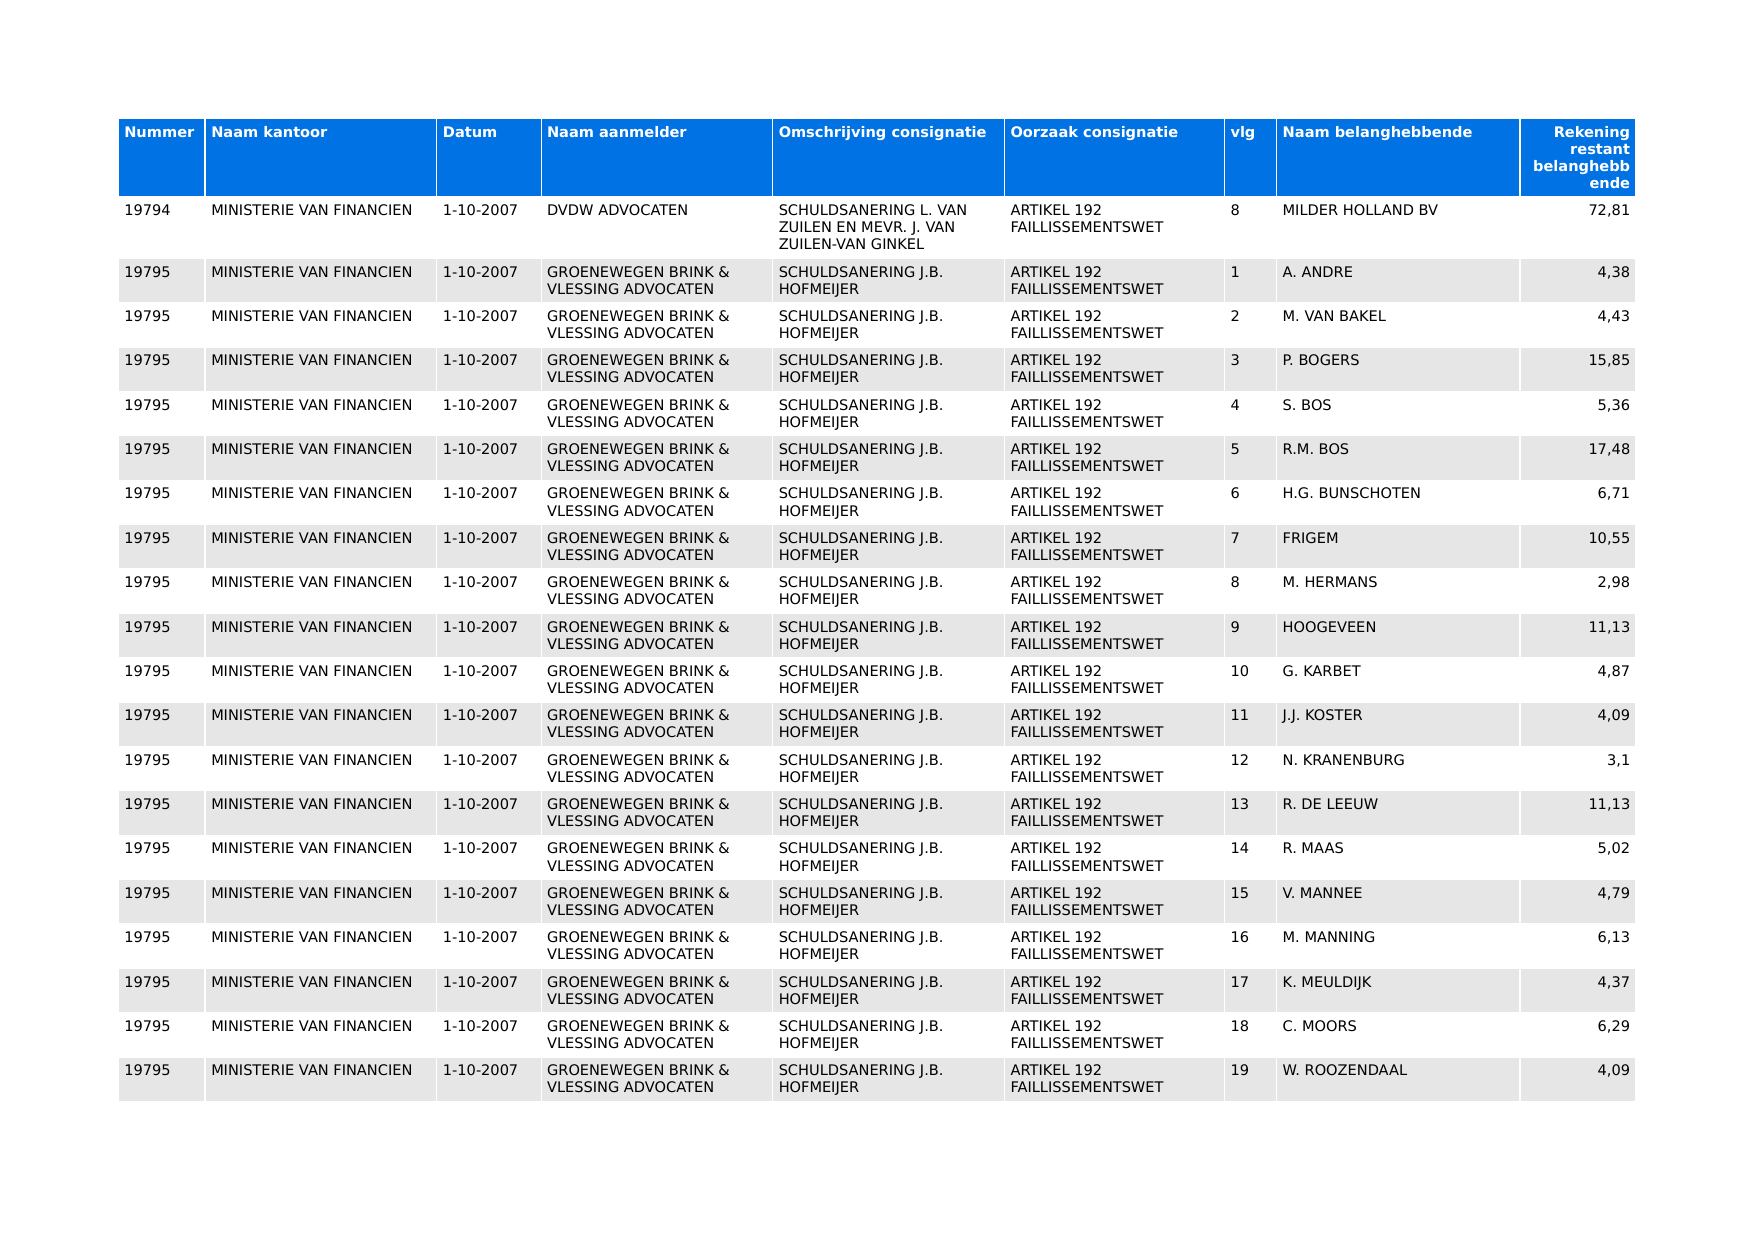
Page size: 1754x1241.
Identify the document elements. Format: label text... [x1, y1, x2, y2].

table_cell GROENEWEGEN BRINK & VLESSING ADVOCATEN [542, 392, 772, 435]
table_cell SCHULDSANERING J.B. HOFMEIJER [773, 303, 1004, 347]
table_cell GROENEWEGEN BRINK & VLESSING ADVOCATEN [542, 703, 772, 746]
table_header Naam kantoor [206, 119, 436, 196]
table_cell 19795 [119, 747, 204, 790]
table_cell 13 [1225, 791, 1276, 835]
table_cell M. VAN BAKEL [1277, 303, 1519, 347]
table_cell G. KARBET [1277, 658, 1519, 702]
table_cell SCHULDSANERING J.B. HOFMEIJER [773, 703, 1004, 746]
table_cell MILDER HOLLAND BV [1277, 198, 1519, 258]
table_cell 19 [1225, 1058, 1276, 1101]
table_header Naam belanghebbende [1277, 119, 1519, 196]
table_cell MINISTERIE VAN FINANCIEN [206, 925, 436, 968]
table_cell MINISTERIE VAN FINANCIEN [206, 1058, 436, 1101]
table_cell M. HERMANS [1277, 570, 1519, 613]
table_cell ARTIKEL 192 FAILLISSEMENTSWET [1005, 1058, 1224, 1101]
table_cell SCHULDSANERING J.B. HOFMEIJER [773, 836, 1004, 879]
table_cell 10,55 [1521, 525, 1635, 568]
table_cell C. MOORS [1277, 1013, 1519, 1057]
table_cell MINISTERIE VAN FINANCIEN [206, 198, 436, 258]
table_header Omschrijving consignatie [773, 119, 1004, 196]
table_cell ARTIKEL 192 FAILLISSEMENTSWET [1005, 1013, 1224, 1057]
table_cell MINISTERIE VAN FINANCIEN [206, 969, 436, 1012]
table_cell 1-10-2007 [437, 525, 541, 568]
table_cell 6 [1225, 481, 1276, 524]
table_cell R. DE LEEUW [1277, 791, 1519, 835]
table_cell SCHULDSANERING J.B. HOFMEIJER [773, 791, 1004, 835]
table_cell MINISTERIE VAN FINANCIEN [206, 525, 436, 568]
table_cell K. MEULDIJK [1277, 969, 1519, 1012]
table_cell SCHULDSANERING J.B. HOFMEIJER [773, 525, 1004, 568]
table_cell 10 [1225, 658, 1276, 702]
table_cell GROENEWEGEN BRINK & VLESSING ADVOCATEN [542, 614, 772, 657]
table_cell GROENEWEGEN BRINK & VLESSING ADVOCATEN [542, 836, 772, 879]
table_cell 1-10-2007 [437, 614, 541, 657]
table_cell GROENEWEGEN BRINK & VLESSING ADVOCATEN [542, 303, 772, 347]
table_cell SCHULDSANERING J.B. HOFMEIJER [773, 436, 1004, 480]
table_cell 1-10-2007 [437, 303, 541, 347]
table_cell W. ROOZENDAAL [1277, 1058, 1519, 1101]
table_header Naam aanmelder [542, 119, 772, 196]
table_cell MINISTERIE VAN FINANCIEN [206, 348, 436, 391]
table_cell 3 [1225, 348, 1276, 391]
table_cell 19795 [119, 1013, 204, 1057]
table_cell 1-10-2007 [437, 570, 541, 613]
table_cell 4,87 [1521, 658, 1635, 702]
table_cell 19795 [119, 481, 204, 524]
table_cell 1-10-2007 [437, 348, 541, 391]
table_cell 19795 [119, 836, 204, 879]
table_cell GROENEWEGEN BRINK & VLESSING ADVOCATEN [542, 259, 772, 302]
table_cell ARTIKEL 192 FAILLISSEMENTSWET [1005, 925, 1224, 968]
table_cell MINISTERIE VAN FINANCIEN [206, 1013, 436, 1057]
table_cell 17,48 [1521, 436, 1635, 480]
table_cell SCHULDSANERING J.B. HOFMEIJER [773, 658, 1004, 702]
table_cell 11 [1225, 703, 1276, 746]
table_cell SCHULDSANERING J.B. HOFMEIJER [773, 880, 1004, 923]
table_cell SCHULDSANERING J.B. HOFMEIJER [773, 259, 1004, 302]
table_cell SCHULDSANERING J.B. HOFMEIJER [773, 1013, 1004, 1057]
table_cell MINISTERIE VAN FINANCIEN [206, 658, 436, 702]
table_cell ARTIKEL 192 FAILLISSEMENTSWET [1005, 969, 1224, 1012]
table_cell 4,79 [1521, 880, 1635, 923]
table_cell 1-10-2007 [437, 703, 541, 746]
table_cell 8 [1225, 570, 1276, 613]
table_cell A. ANDRE [1277, 259, 1519, 302]
table_cell ARTIKEL 192 FAILLISSEMENTSWET [1005, 392, 1224, 435]
table_cell M. MANNING [1277, 925, 1519, 968]
table_cell MINISTERIE VAN FINANCIEN [206, 259, 436, 302]
table_cell 1-10-2007 [437, 436, 541, 480]
table_cell 19795 [119, 791, 204, 835]
table_cell SCHULDSANERING J.B. HOFMEIJER [773, 969, 1004, 1012]
table_cell SCHULDSANERING J.B. HOFMEIJER [773, 348, 1004, 391]
table_cell 2 [1225, 303, 1276, 347]
table_cell 4,38 [1521, 259, 1635, 302]
table_cell MINISTERIE VAN FINANCIEN [206, 481, 436, 524]
table_cell ARTIKEL 192 FAILLISSEMENTSWET [1005, 570, 1224, 613]
table_cell ARTIKEL 192 FAILLISSEMENTSWET [1005, 747, 1224, 790]
table_cell SCHULDSANERING J.B. HOFMEIJER [773, 392, 1004, 435]
table_cell GROENEWEGEN BRINK & VLESSING ADVOCATEN [542, 1013, 772, 1057]
table_cell ARTIKEL 192 FAILLISSEMENTSWET [1005, 348, 1224, 391]
table_cell ARTIKEL 192 FAILLISSEMENTSWET [1005, 791, 1224, 835]
table_cell H.G. BUNSCHOTEN [1277, 481, 1519, 524]
table_cell 11,13 [1521, 614, 1635, 657]
table_cell SCHULDSANERING J.B. HOFMEIJER [773, 570, 1004, 613]
table_cell GROENEWEGEN BRINK & VLESSING ADVOCATEN [542, 525, 772, 568]
table_cell SCHULDSANERING L. VAN ZUILEN EN MEVR. J. VAN ZUILEN-VAN GINKEL [773, 198, 1004, 258]
table_cell SCHULDSANERING J.B. HOFMEIJER [773, 747, 1004, 790]
table_cell SCHULDSANERING J.B. HOFMEIJER [773, 925, 1004, 968]
table_cell GROENEWEGEN BRINK & VLESSING ADVOCATEN [542, 925, 772, 968]
table_cell 6,29 [1521, 1013, 1635, 1057]
table_cell 9 [1225, 614, 1276, 657]
table_cell R. MAAS [1277, 836, 1519, 879]
table_header Datum [437, 119, 541, 196]
table_cell V. MANNEE [1277, 880, 1519, 923]
table_cell 1-10-2007 [437, 747, 541, 790]
table_cell MINISTERIE VAN FINANCIEN [206, 747, 436, 790]
table_cell 4 [1225, 392, 1276, 435]
table_cell 1-10-2007 [437, 392, 541, 435]
table_cell HOOGEVEEN [1277, 614, 1519, 657]
table_cell 19795 [119, 303, 204, 347]
table_cell GROENEWEGEN BRINK & VLESSING ADVOCATEN [542, 880, 772, 923]
table_cell GROENEWEGEN BRINK & VLESSING ADVOCATEN [542, 969, 772, 1012]
table_cell 1 [1225, 259, 1276, 302]
table_cell ARTIKEL 192 FAILLISSEMENTSWET [1005, 436, 1224, 480]
table_cell ARTIKEL 192 FAILLISSEMENTSWET [1005, 481, 1224, 524]
table_cell 19795 [119, 614, 204, 657]
table_cell 19795 [119, 392, 204, 435]
table_cell 19795 [119, 348, 204, 391]
table_cell 1-10-2007 [437, 1058, 541, 1101]
table_cell GROENEWEGEN BRINK & VLESSING ADVOCATEN [542, 747, 772, 790]
table_cell 5 [1225, 436, 1276, 480]
table_cell 19795 [119, 1058, 204, 1101]
table_cell 1-10-2007 [437, 836, 541, 879]
table_cell 11,13 [1521, 791, 1635, 835]
table_cell 1-10-2007 [437, 658, 541, 702]
table_cell MINISTERIE VAN FINANCIEN [206, 303, 436, 347]
table_cell MINISTERIE VAN FINANCIEN [206, 570, 436, 613]
table_cell DVDW ADVOCATEN [542, 198, 772, 258]
table_cell GROENEWEGEN BRINK & VLESSING ADVOCATEN [542, 791, 772, 835]
table_cell GROENEWEGEN BRINK & VLESSING ADVOCATEN [542, 348, 772, 391]
table_cell 18 [1225, 1013, 1276, 1057]
table_cell 12 [1225, 747, 1276, 790]
table_cell 19795 [119, 703, 204, 746]
table_cell 1-10-2007 [437, 198, 541, 258]
table_cell ARTIKEL 192 FAILLISSEMENTSWET [1005, 703, 1224, 746]
table_cell 19795 [119, 259, 204, 302]
table_cell 19795 [119, 658, 204, 702]
table_cell 4,09 [1521, 1058, 1635, 1101]
table_cell ARTIKEL 192 FAILLISSEMENTSWET [1005, 303, 1224, 347]
table_cell MINISTERIE VAN FINANCIEN [206, 614, 436, 657]
table_cell 5,02 [1521, 836, 1635, 879]
table_cell 1-10-2007 [437, 259, 541, 302]
table_cell MINISTERIE VAN FINANCIEN [206, 880, 436, 923]
table_cell J.J. KOSTER [1277, 703, 1519, 746]
table_cell 15 [1225, 880, 1276, 923]
table_cell 16 [1225, 925, 1276, 968]
table_cell GROENEWEGEN BRINK & VLESSING ADVOCATEN [542, 658, 772, 702]
table_cell 14 [1225, 836, 1276, 879]
table_cell GROENEWEGEN BRINK & VLESSING ADVOCATEN [542, 481, 772, 524]
table_cell ARTIKEL 192 FAILLISSEMENTSWET [1005, 198, 1224, 258]
table_header vlg [1225, 119, 1276, 196]
table_cell SCHULDSANERING J.B. HOFMEIJER [773, 1058, 1004, 1101]
table_cell 1-10-2007 [437, 969, 541, 1012]
table_cell ARTIKEL 192 FAILLISSEMENTSWET [1005, 525, 1224, 568]
table_cell 2,98 [1521, 570, 1635, 613]
table_cell 19794 [119, 198, 204, 258]
table_cell N. KRANENBURG [1277, 747, 1519, 790]
table_cell 19795 [119, 525, 204, 568]
table_cell SCHULDSANERING J.B. HOFMEIJER [773, 481, 1004, 524]
table_cell GROENEWEGEN BRINK & VLESSING ADVOCATEN [542, 570, 772, 613]
table_cell ARTIKEL 192 FAILLISSEMENTSWET [1005, 259, 1224, 302]
table_cell 1-10-2007 [437, 481, 541, 524]
table_cell 1-10-2007 [437, 925, 541, 968]
table_cell 7 [1225, 525, 1276, 568]
table_cell 5,36 [1521, 392, 1635, 435]
table_cell 3,1 [1521, 747, 1635, 790]
table_cell 17 [1225, 969, 1276, 1012]
table_cell ARTIKEL 192 FAILLISSEMENTSWET [1005, 658, 1224, 702]
table_cell 4,37 [1521, 969, 1635, 1012]
table_cell 1-10-2007 [437, 1013, 541, 1057]
table_header Nummer [119, 119, 204, 196]
table_cell 6,13 [1521, 925, 1635, 968]
table_cell S. BOS [1277, 392, 1519, 435]
table_cell 4,43 [1521, 303, 1635, 347]
table_cell 19795 [119, 436, 204, 480]
table_cell P. BOGERS [1277, 348, 1519, 391]
table_cell 72,81 [1521, 198, 1635, 258]
table_cell MINISTERIE VAN FINANCIEN [206, 836, 436, 879]
table_cell 15,85 [1521, 348, 1635, 391]
table_cell 1-10-2007 [437, 880, 541, 923]
table_cell MINISTERIE VAN FINANCIEN [206, 791, 436, 835]
table_header Rekening restant belanghebbende [1521, 119, 1635, 196]
table_cell ARTIKEL 192 FAILLISSEMENTSWET [1005, 880, 1224, 923]
table_cell GROENEWEGEN BRINK & VLESSING ADVOCATEN [542, 1058, 772, 1101]
table_cell 8 [1225, 198, 1276, 258]
table_cell MINISTERIE VAN FINANCIEN [206, 392, 436, 435]
table_cell GROENEWEGEN BRINK & VLESSING ADVOCATEN [542, 436, 772, 480]
table_cell MINISTERIE VAN FINANCIEN [206, 703, 436, 746]
table_cell 6,71 [1521, 481, 1635, 524]
table_cell SCHULDSANERING J.B. HOFMEIJER [773, 614, 1004, 657]
table_cell ARTIKEL 192 FAILLISSEMENTSWET [1005, 836, 1224, 879]
table_cell R.M. BOS [1277, 436, 1519, 480]
table_cell MINISTERIE VAN FINANCIEN [206, 436, 436, 480]
table_header Oorzaak consignatie [1005, 119, 1224, 196]
table_cell 19795 [119, 925, 204, 968]
table_cell 1-10-2007 [437, 791, 541, 835]
table_cell 19795 [119, 570, 204, 613]
table_cell 4,09 [1521, 703, 1635, 746]
table_cell 19795 [119, 969, 204, 1012]
table_cell 19795 [119, 880, 204, 923]
table_cell ARTIKEL 192 FAILLISSEMENTSWET [1005, 614, 1224, 657]
table_cell FRIGEM [1277, 525, 1519, 568]
